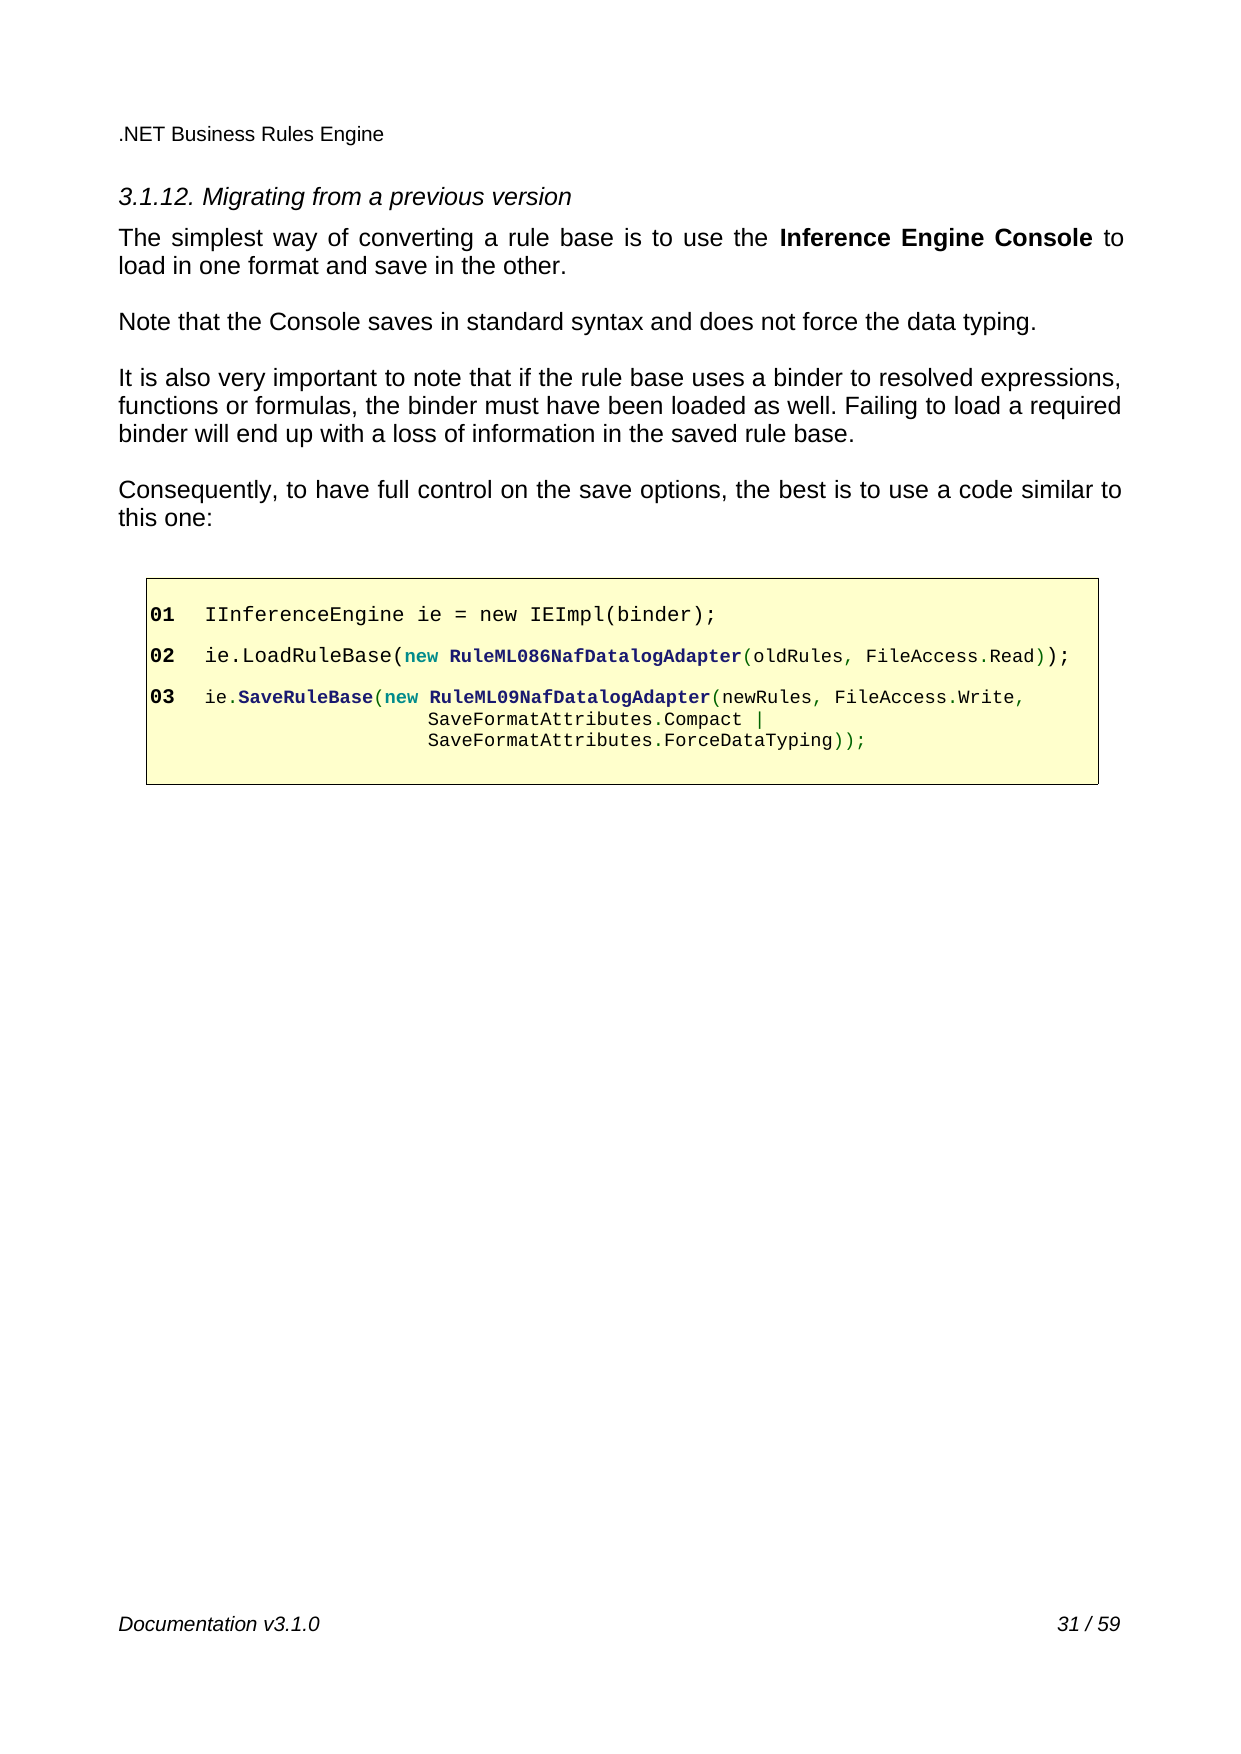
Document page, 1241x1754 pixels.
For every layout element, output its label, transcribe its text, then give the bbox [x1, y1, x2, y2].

text 03 ie.SaveRuleBase(new RuleML09NafDatalogAdapter(newRules, FileAccess.Write, SaveFormatAttributes.Compact | SaveFormatAttributes.ForceDataTyping)); [147, 683, 1098, 784]
text 01 IInferenceEngine ie = new IEImpl(binder); [147, 579, 1098, 628]
text Note that the Console saves in standard syntax and does not force the data typing. [118, 308, 1124, 336]
text 02 ie.LoadRuleBase(new RuleML086NafDatalogAdapter(oldRules, FileAccess.Read)); [147, 642, 1098, 669]
subtitle Migrating from a previous version [118, 183, 1124, 211]
text It is also very important to note that if the rule base uses a binder to resolved expressions, functions or formulas, the binder must have been loaded as well. Failing to load a required binder will end up with a loss of information in the saved rule base. [118, 364, 1124, 448]
text Consequently, to have full control on the save options, the best is to use a code similar to this one: [118, 476, 1124, 532]
text The simplest way of converting a rule base is to use the Inference Engine Console to load in one format and save in the other. [118, 223, 1124, 279]
